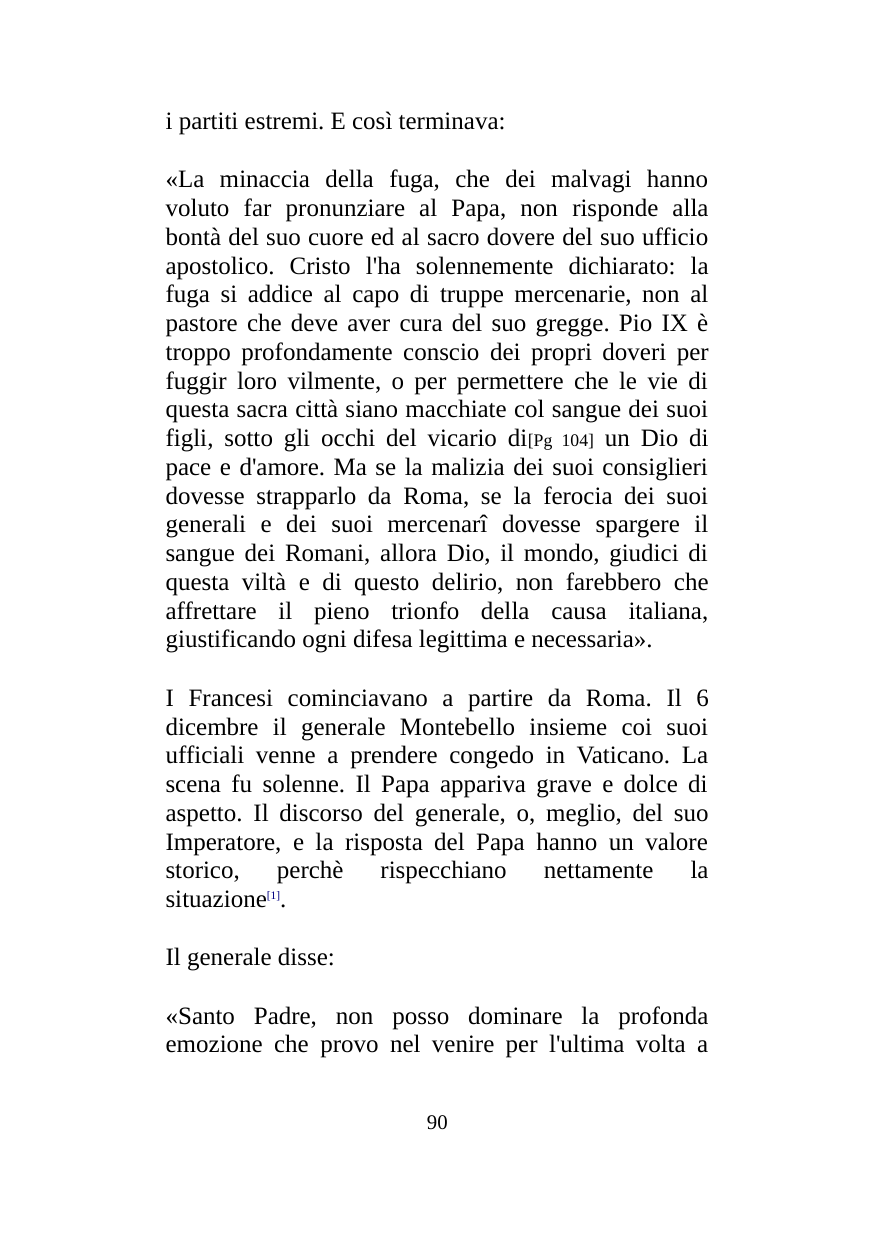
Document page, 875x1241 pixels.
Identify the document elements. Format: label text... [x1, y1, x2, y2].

text i partiti estremi. E così terminava: [165, 106, 709, 135]
text Il generale disse: [165, 942, 709, 971]
text «Santo Padre, non posso dominare la profonda emozione che provo nel venire per l'ultima volta a [165, 1001, 709, 1058]
text I Francesi cominciavano a partire da Roma. Il 6 dicembre il generale Montebello insieme coi suoi ufficiali venne a prendere congedo in Vaticano. La scena fu solenne. Il Papa appariva grave e dolce di aspetto. Il discorso del generale, o, meglio, del suo Imperatore, e la risposta del Papa hanno un valore storico, perchè rispecchiano nettamente la situazione[1]. [165, 683, 709, 913]
text «La minaccia della fuga, che dei malvagi hanno voluto far pronunziare al Papa, non risponde alla bontà del suo cuore ed al sacro dovere del suo ufficio apostolico. Cristo l'ha solennemente dichiarato: la fuga si addice al capo di truppe mercenarie, non al pastore che deve aver cura del suo gregge. Pio IX è troppo profondamente conscio dei propri doveri per fuggir loro vilmente, o per permettere che le vie di questa sacra città siano macchiate col sangue dei suoi figli, sotto gli occhi del vicario di[Pg 104] un Dio di pace e d'amore. Ma se la malizia dei suoi consiglieri dovesse strapparlo da Roma, se la ferocia dei suoi generali e dei suoi mercenarî dovesse spargere il sangue dei Romani, allora Dio, il mondo, giudici di questa viltà e di questo delirio, non farebbero che affrettare il pieno trionfo della causa italiana, giustificando ogni difesa legittima e necessaria». [165, 164, 709, 653]
